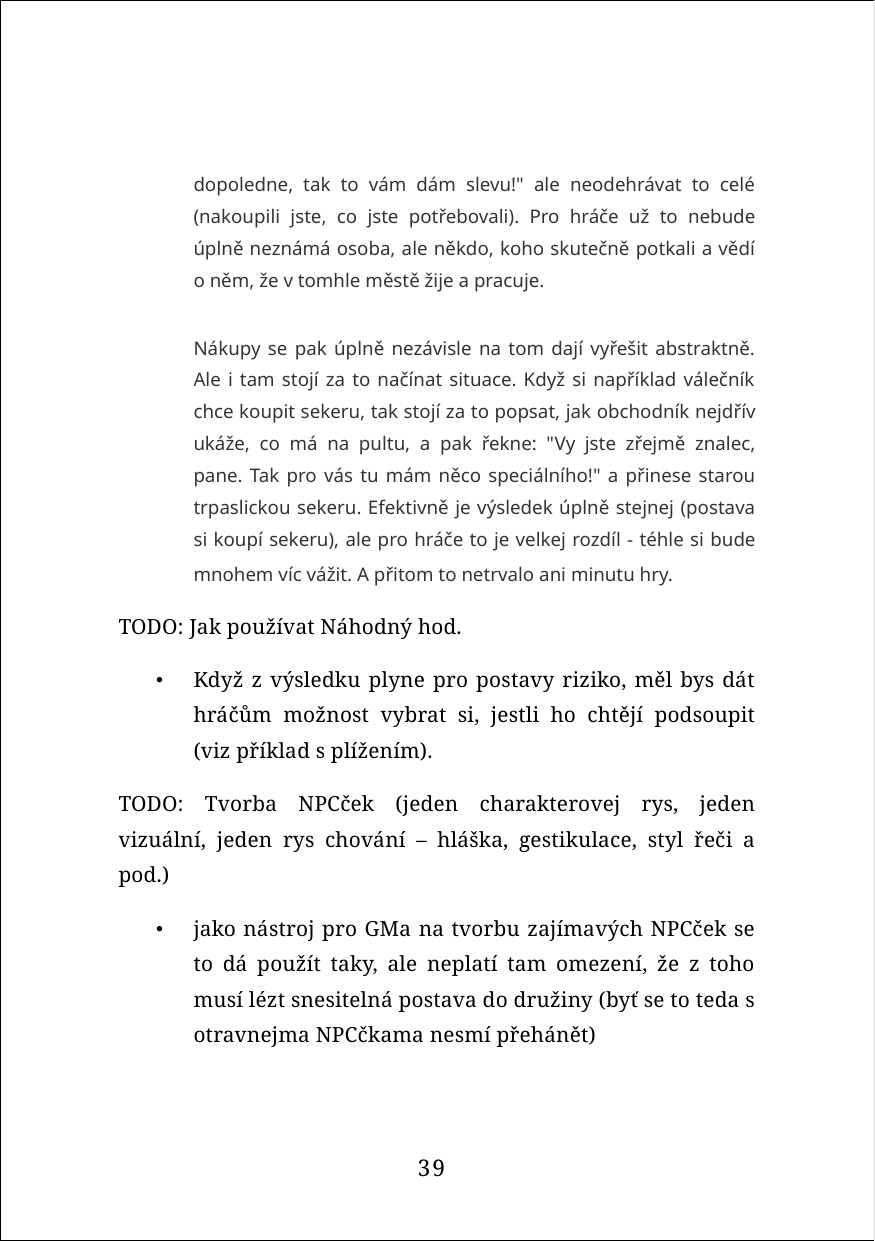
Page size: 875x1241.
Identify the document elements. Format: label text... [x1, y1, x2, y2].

list jako nástroj pro GMa na tvorbu zajímavých NPCček se to dá použít taky, ale neplatí tam omezení, že z toho musí lézt snesitelná postava do družiny (byť se to teda s otravnejma NPCčkama nesmí přehánět) [156, 914, 756, 1049]
text TODO: Jak používat Náhodný hod. [118, 612, 756, 640]
list Když z výsledku plyne pro postavy riziko, měl bys dát hráčům možnost vybrat si, jestli ho chtějí podsoupit (viz příklad s plížením). [156, 665, 756, 764]
list dopoledne, tak to vám dám slevu!" ale neodehrávat to celé (nakoupili jste, co jste potřebovali). Pro hráče už to nebude úplně neznámá osoba, ale někdo, koho skutečně potkali a vědí o něm, že v tomhle městě žije a pracuje. Nákupy se pak úplně nezávisle na tom dají vyřešit abstraktně. Ale i tam stojí za to načínat situace. Když si například válečník chce koupit sekeru, tak stojí za to popsat, jak obchodník nejdřív ukáže, co má na pultu, a pak řekne: "Vy jste zřejmě znalec, pane. Tak pro vás tu mám něco speciálního!" a přinese starou trpaslickou sekeru. Efektivně je výsledek úplně stejnej (postava si koupí sekeru), ale pro hráče to je velkej rozdíl - téhle si bude mnohem víc vážit. A přitom to netrvalo ani minutu hry. [156, 172, 756, 587]
text TODO: Tvorba NPCček (jeden charakterovej rys, jeden vizuální, jeden rys chování – hláška, gestikulace, styl řeči a pod.) [118, 789, 756, 889]
